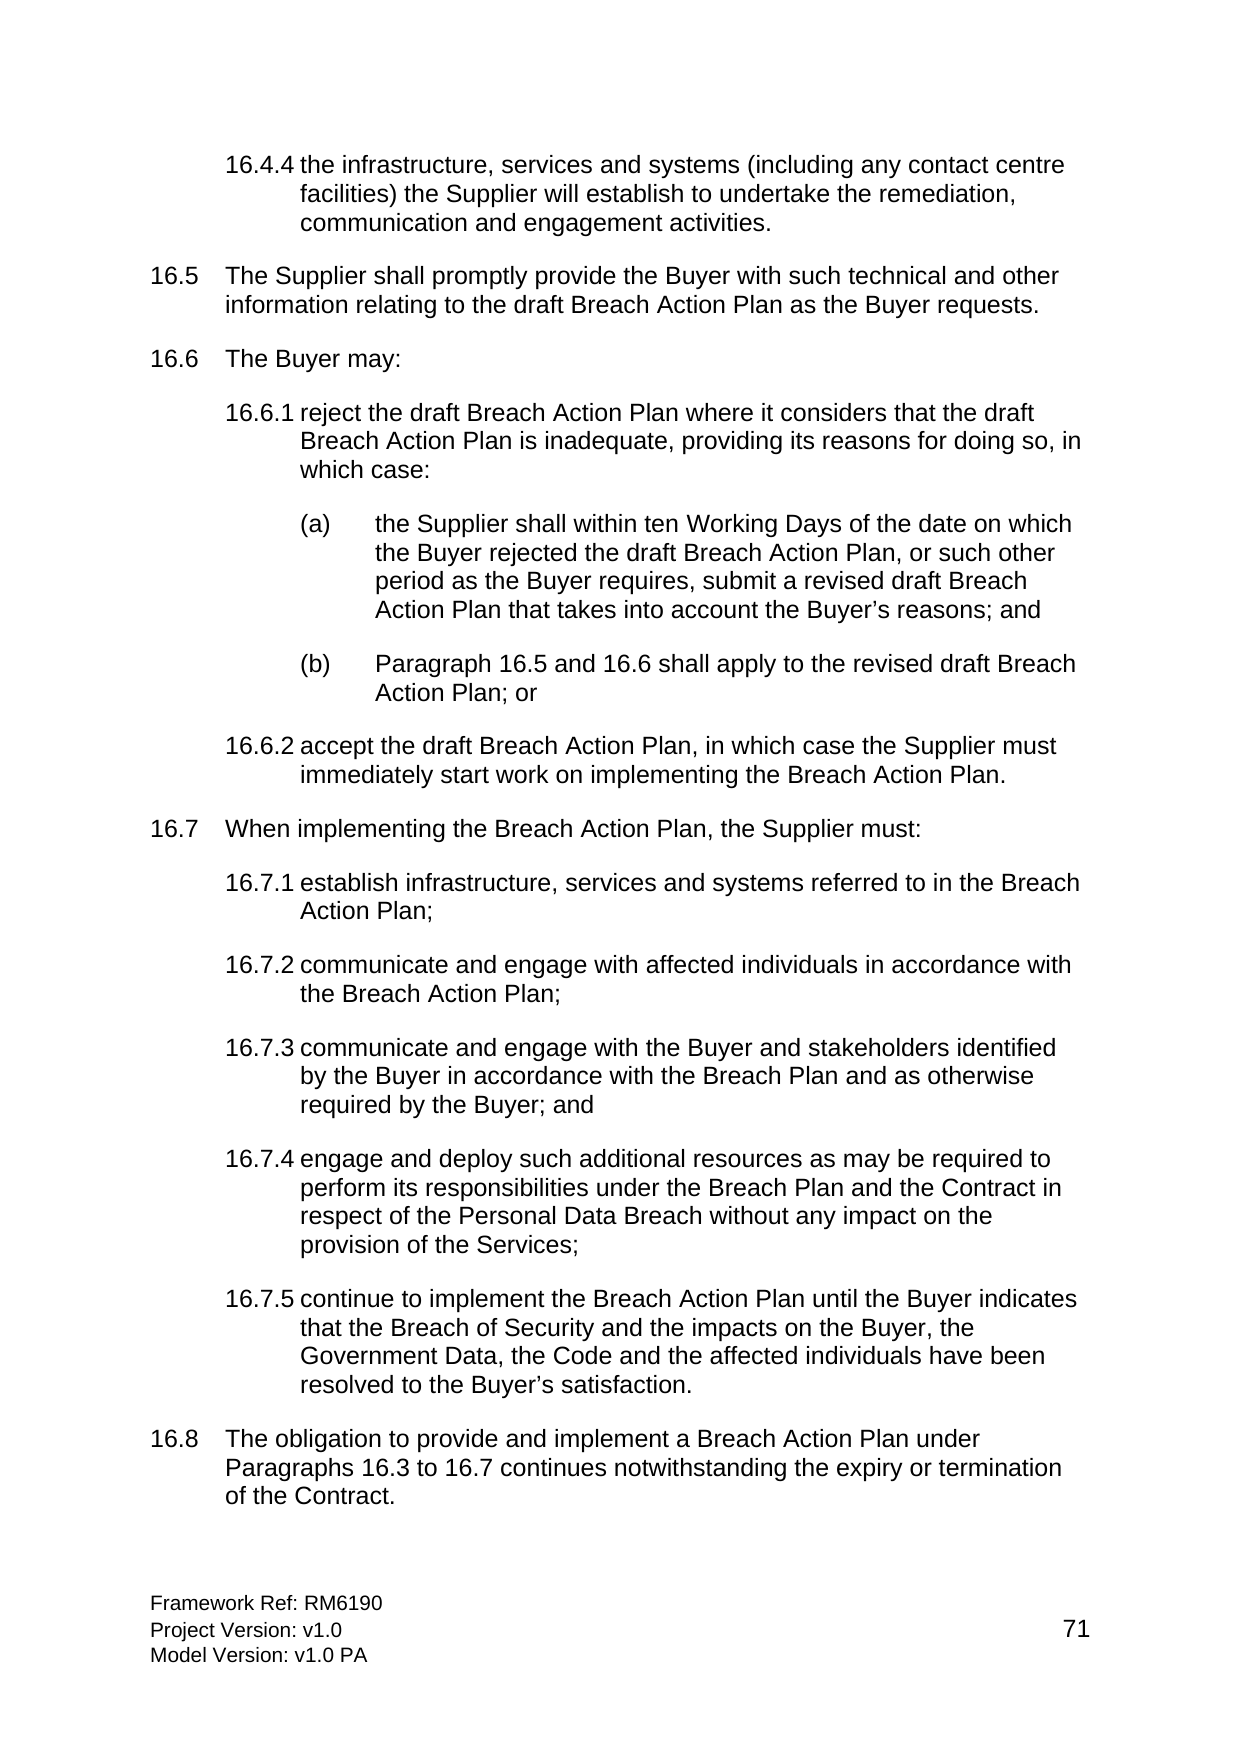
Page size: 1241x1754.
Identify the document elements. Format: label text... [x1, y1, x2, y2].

list The Buyer may: [150, 344, 1090, 372]
list engage and deploy such additional resources as may be required to perform its responsibilities under the Breach Plan and the Contract in respect of the Personal Data Breach without any impact on the provision of the Services; [225, 1144, 1090, 1259]
list reject the draft Breach Action Plan where it considers that the draft Breach Action Plan is inadequate, providing its reasons for doing so, in which case: [225, 397, 1090, 484]
list establish infrastructure, services and systems referred to in the Breach Action Plan; [225, 867, 1090, 925]
list The Supplier shall promptly provide the Buyer with such technical and other information relating to the draft Breach Action Plan as the Buyer requests. [150, 261, 1090, 319]
list accept the draft Breach Action Plan, in which case the Supplier must immediately start work on implementing the Breach Action Plan. [225, 731, 1090, 789]
list When implementing the Breach Action Plan, the Supplier must: [150, 814, 1090, 842]
list The obligation to provide and implement a Breach Action Plan under Paragraphs 16.3 to 16.7 continues notwithstanding the expiry or termination of the Contract. [150, 1424, 1090, 1510]
list communicate and engage with affected individuals in accordance with the Breach Action Plan; [225, 950, 1090, 1007]
list the infrastructure, services and systems (including any contact centre facilities) the Supplier will establish to undertake the remediation, communication and engagement activities. [225, 150, 1090, 236]
list Paragraph 16.5 and 16.6 shall apply to the revised draft Breach Action Plan; or [300, 649, 1090, 706]
list continue to implement the Breach Action Plan until the Buyer indicates that the Breach of Security and the impacts on the Buyer, the Government Data, the Code and the affected individuals have been resolved to the Buyer’s satisfaction. [225, 1284, 1090, 1399]
list the Supplier shall within ten Working Days of the date on which the Buyer rejected the draft Breach Action Plan, or such other period as the Buyer requires, submit a revised draft Breach Action Plan that takes into account the Buyer’s reasons; and [300, 509, 1090, 624]
list communicate and engage with the Buyer and stakeholders identified by the Buyer in accordance with the Breach Plan and as otherwise required by the Buyer; and [225, 1032, 1090, 1119]
